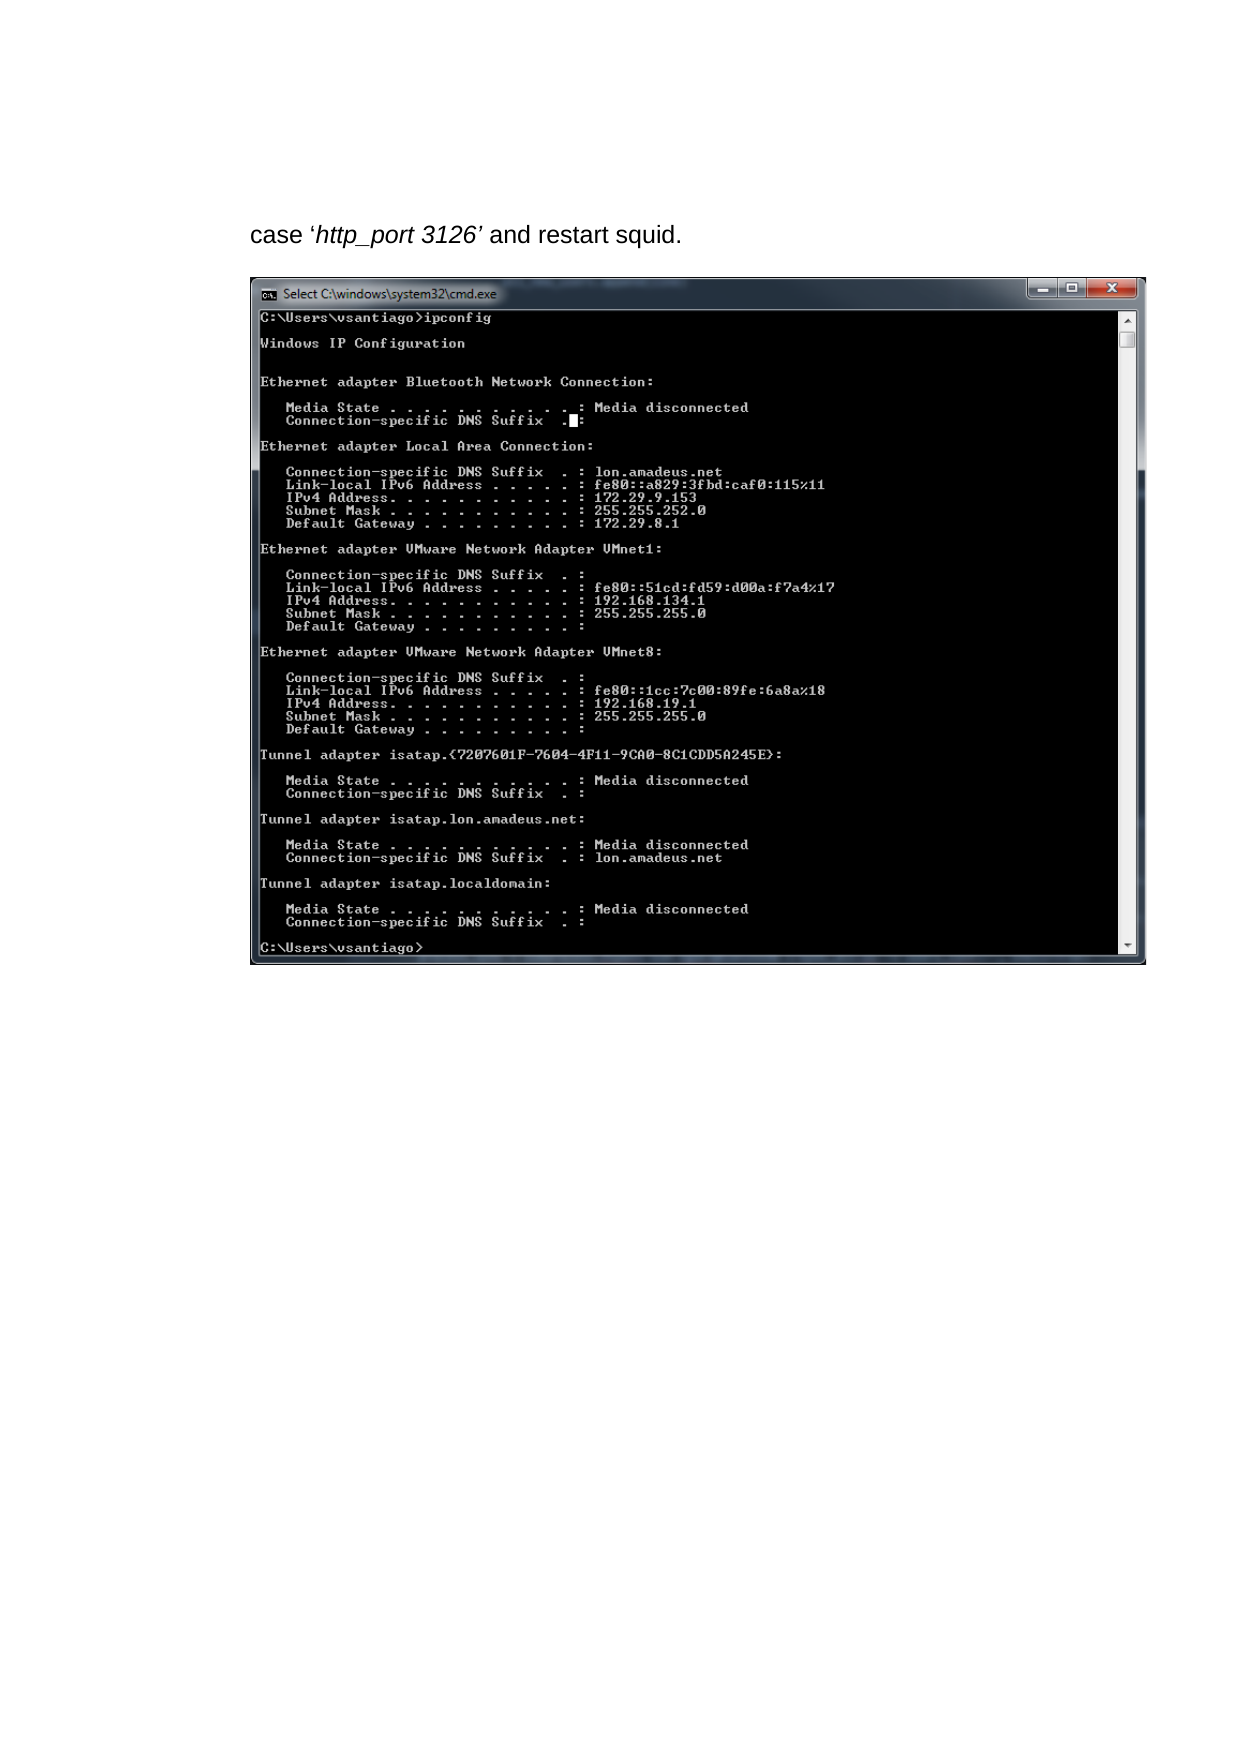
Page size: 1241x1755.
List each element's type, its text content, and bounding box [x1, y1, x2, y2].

picture [250, 277, 1147, 965]
text case ‘http_port 3126’ and restart squid. [250, 220, 1065, 249]
